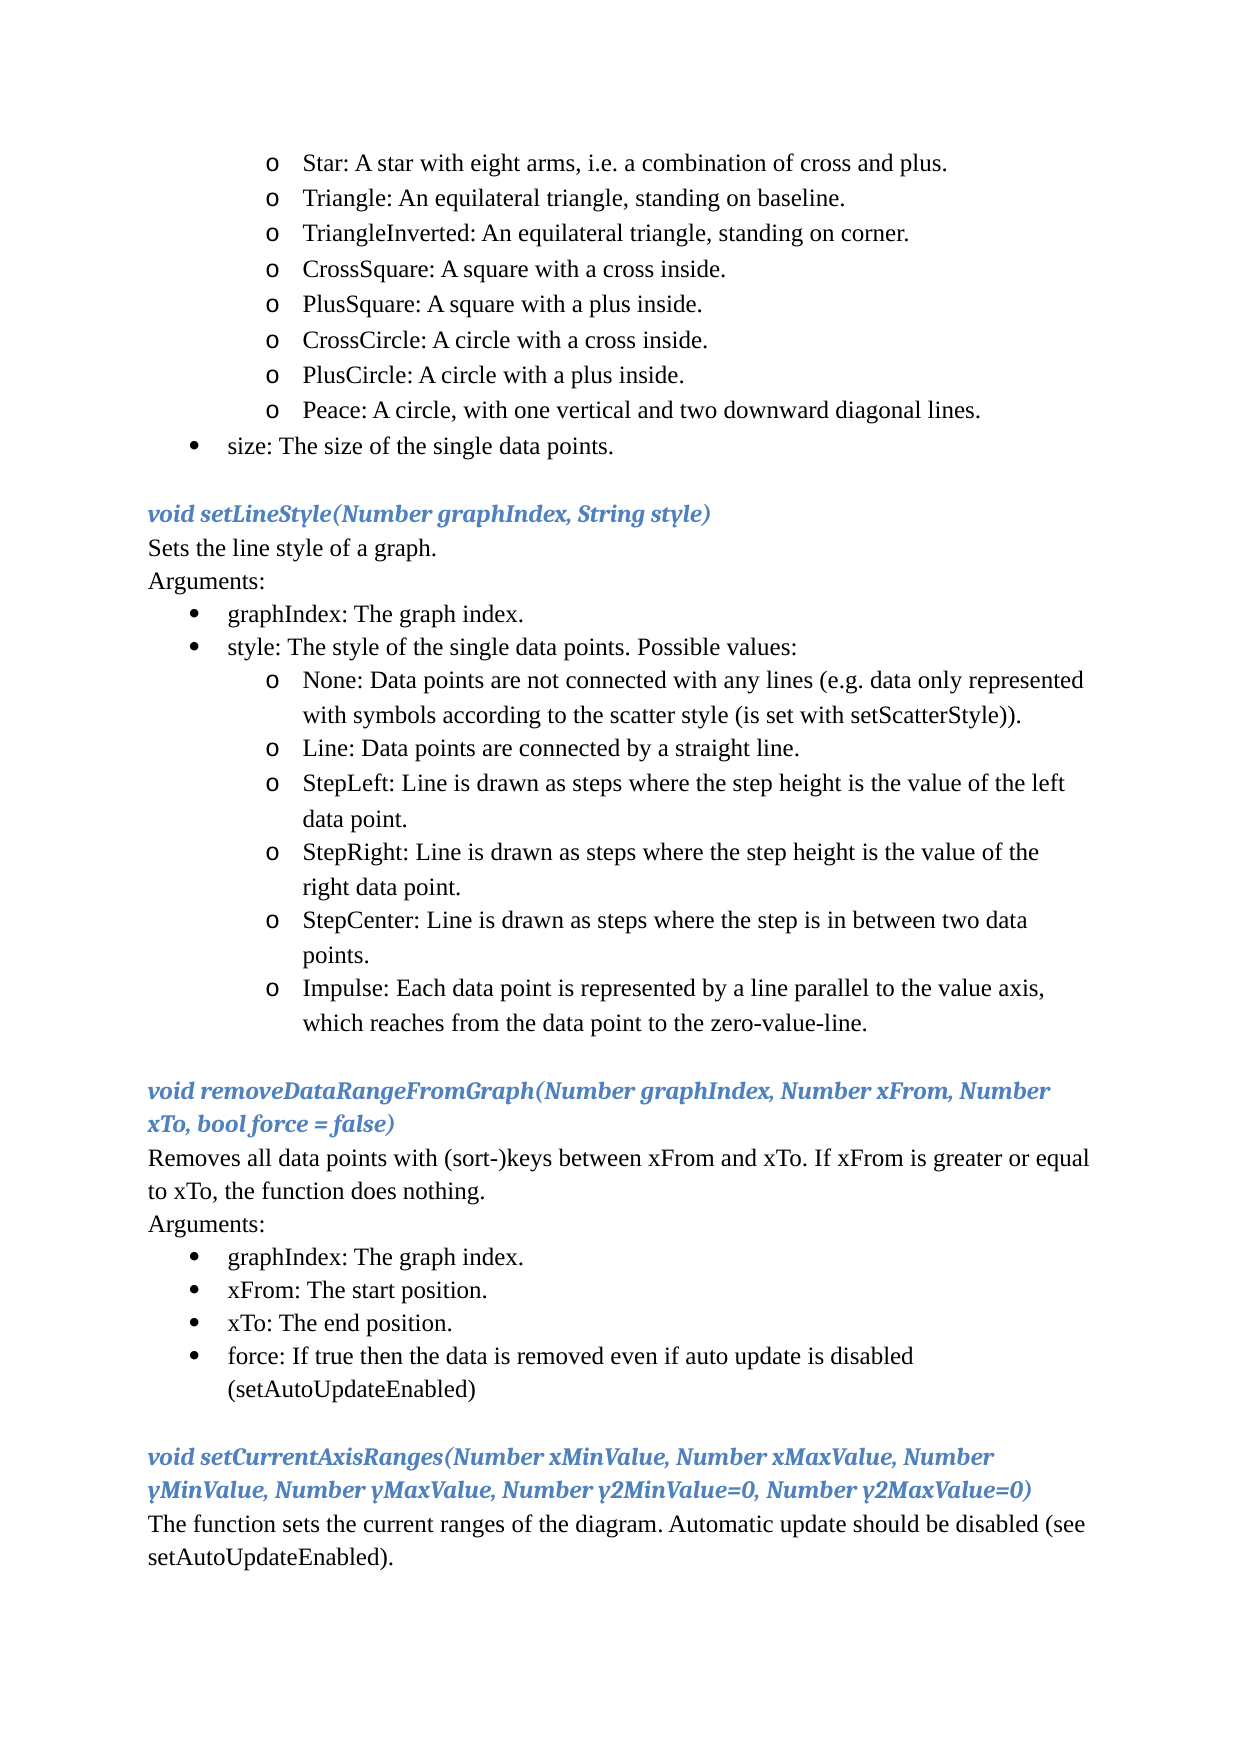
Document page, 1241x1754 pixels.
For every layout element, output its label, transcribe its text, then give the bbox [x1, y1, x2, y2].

list PlusSquare: A square with a plus inside. [265, 289, 1093, 320]
text Arguments: [148, 566, 1093, 595]
list Peace: A circle, with one vertical and two downward diagonal lines. [265, 396, 1093, 426]
text The function sets the current ranges of the diagram. Automatic update should be disabled (see setAutoUpdateEnabled). [148, 1509, 1093, 1571]
list None: Data points are not connected with any lines (e.g. data only represented with symbols according to the scatter style (is set with setScatterStyle)). [265, 665, 1093, 729]
list StepLeft: Line is drawn as steps where the step height is the value of the left data point. [265, 768, 1093, 832]
subtitle void setCurrentAxisRanges(Number xMinValue, Number xMaxValue, Number yMinValue, Number yMaxValue, Number y2MinValue=0, Number y2MaxValue=0) [148, 1443, 1093, 1505]
list TriangleInverted: An equilateral triangle, standing on corner. [265, 218, 1093, 249]
list graphIndex: The graph index. [190, 1242, 1093, 1271]
list graphIndex: The graph index. [190, 599, 1093, 628]
list size: The size of the single data points. [190, 431, 1093, 460]
list Line: Data points are connected by a straight line. [265, 733, 1093, 764]
subtitle void setLineStyle(Number graphIndex, String style) [148, 500, 1093, 529]
list PlusCircle: A circle with a plus inside. [265, 360, 1093, 391]
list Impulse: Each data point is represented by a line parallel to the value axis, which reaches from the data point to the zero-value-line. [265, 973, 1093, 1037]
list Star: A star with eight arms, i.e. a combination of cross and plus. [265, 148, 1093, 178]
list StepCenter: Line is drawn as steps where the step is in between two data points. [265, 905, 1093, 969]
list force: If true then the data is removed even if auto update is disabled (setAutoUpdateEnabled) [190, 1341, 1093, 1403]
list CrossCircle: A circle with a cross inside. [265, 325, 1093, 356]
text Arguments: [148, 1209, 1093, 1238]
text Sets the line style of a graph. [148, 533, 1093, 562]
list Triangle: An equilateral triangle, standing on baseline. [265, 183, 1093, 214]
text Removes all data points with (sort-)keys between xFrom and xTo. If xFrom is greater or equal to xTo, the function does nothing. [148, 1143, 1093, 1205]
list xTo: The end position. [190, 1308, 1093, 1337]
list style: The style of the single data points. Possible values: [190, 632, 1093, 661]
subtitle void removeDataRangeFromGraph(Number graphIndex, Number xFrom, Number xTo, bool force = false) [148, 1077, 1093, 1139]
list StepRight: Line is drawn as steps where the step height is the value of the right data point. [265, 837, 1093, 901]
list xFrom: The start position. [190, 1275, 1093, 1304]
list CrossSquare: A square with a cross inside. [265, 254, 1093, 285]
